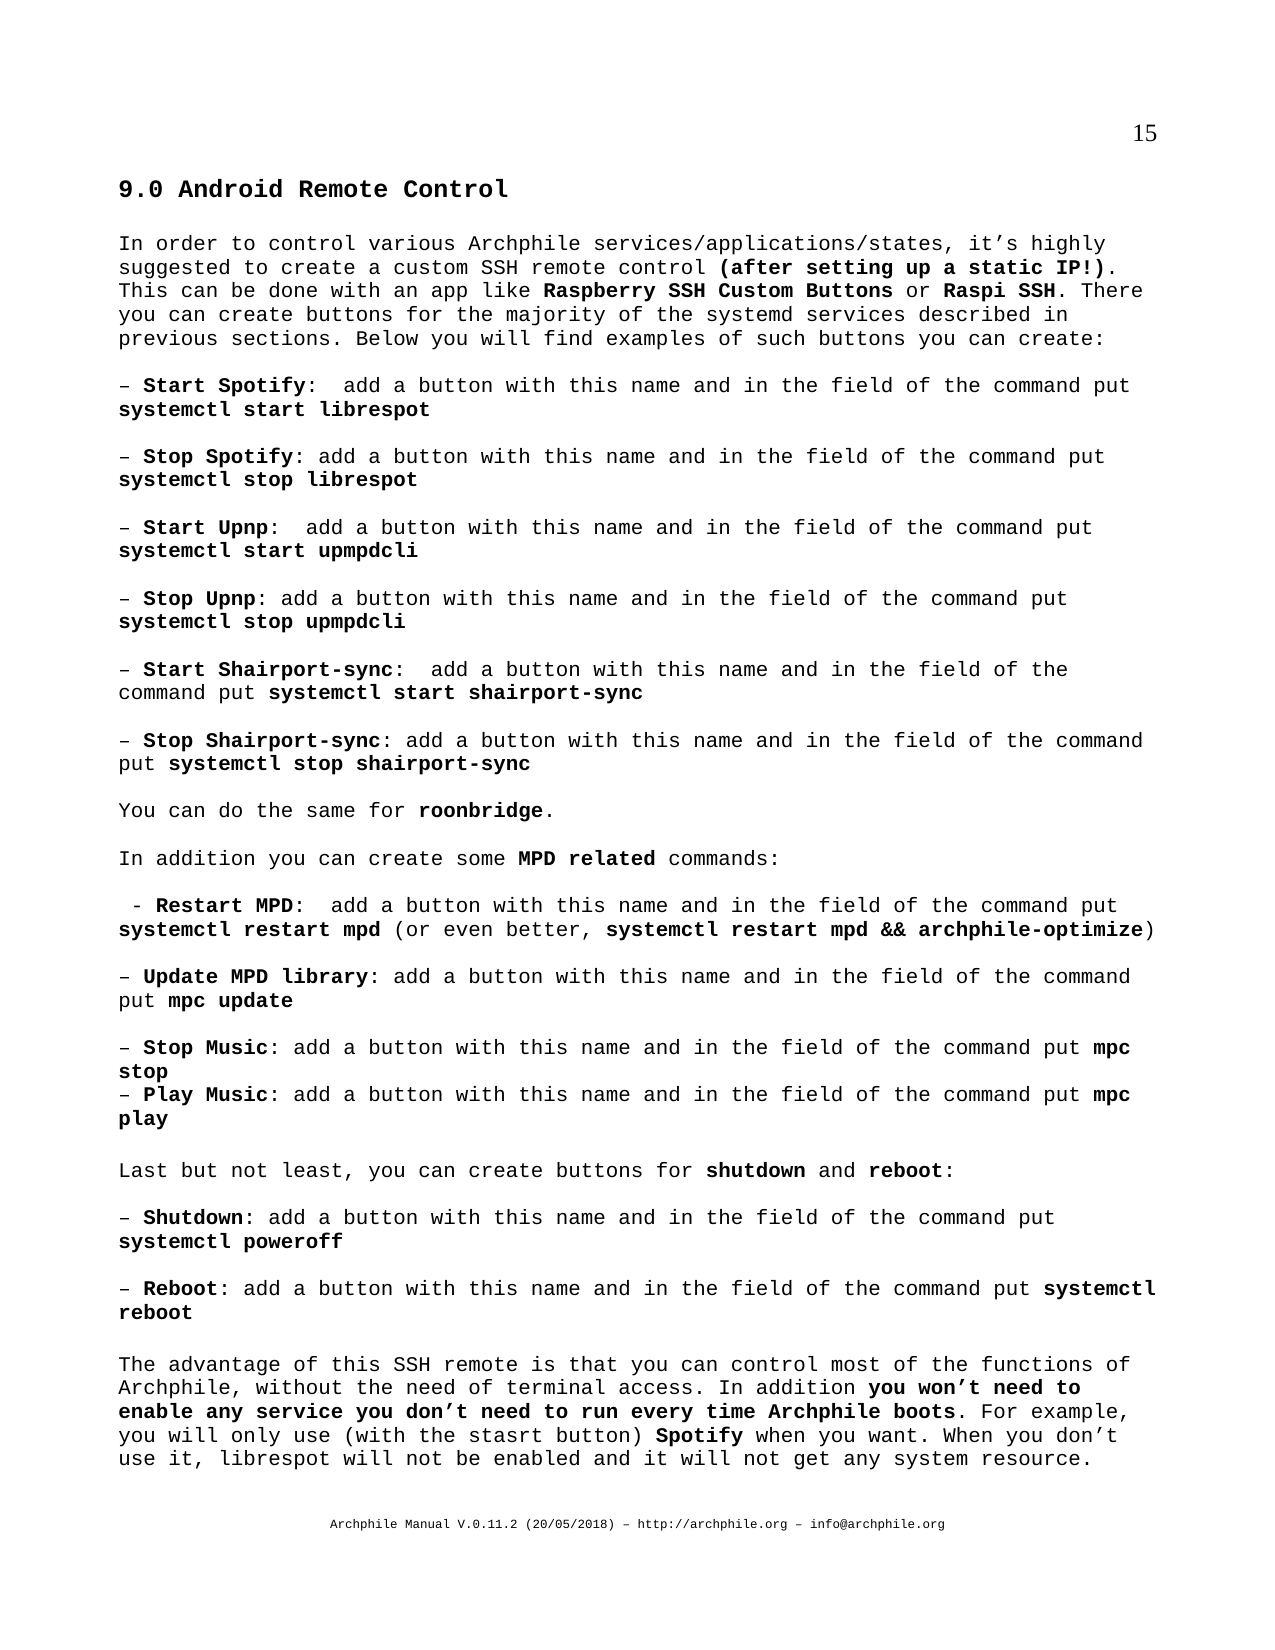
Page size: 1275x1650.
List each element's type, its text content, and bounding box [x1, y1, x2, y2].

text – Start Shairport-sync: add a button with this name and in the field of the command put systemctl start shairport-sync [118, 659, 1157, 706]
text – Start Upnp: add a button with this name and in the field of the command put systemctl start upmpdcli [118, 517, 1157, 564]
text Last but not least, you can create buttons for shutdown and reboot: [118, 1160, 1157, 1183]
text In order to control various Archphile services/applications/states, it’s highly suggested to create a custom SSH remote control (after setting up a static IP!). This can be done with an app like Raspberry SSH Custom Buttons or Raspi SSH. There you can create buttons for the majority of the systemd services described in previous sections. Below you will find examples of such buttons you can create: [118, 233, 1157, 351]
text 9.0 Android Remote Control [118, 176, 1157, 205]
text The advantage of this SSH remote is that you can control most of the functions of Archphile, without the need of terminal access. In addition you won’t need to enable any service you don’t need to run every time Archphile boots. For example, you will only use (with the stasrt button) Spotify when you want. When you don’t use it, librespot will not be enabled and it will not get any system resource. [118, 1354, 1157, 1472]
text – Start Spotify: add a button with this name and in the field of the command put systemctl start librespot [118, 375, 1157, 422]
text – Stop Spotify: add a button with this name and in the field of the command put systemctl stop librespot [118, 446, 1157, 493]
text – Update MPD library: add a button with this name and in the field of the command put mpc update [118, 966, 1157, 1013]
text – Stop Shairport-sync: add a button with this name and in the field of the command put systemctl stop shairport-sync [118, 729, 1157, 777]
text In addition you can create some MPD related commands: [118, 848, 1157, 871]
text – Stop Music: add a button with this name and in the field of the command put mpc stop [118, 1037, 1157, 1084]
text You can do the same for roonbridge. [118, 801, 1157, 824]
text – Play Music: add a button with this name and in the field of the command put mpc play [118, 1084, 1157, 1132]
text – Reboot: add a button with this name and in the field of the command put systemctl reboot [118, 1278, 1157, 1325]
text - Restart MPD: add a button with this name and in the field of the command put systemctl restart mpd (or even better, systemctl restart mpd && archphile-optimize) [118, 895, 1157, 942]
text – Stop Upnp: add a button with this name and in the field of the command put systemctl stop upmpdcli [118, 588, 1157, 635]
text – Shutdown: add a button with this name and in the field of the command put systemctl poweroff [118, 1207, 1157, 1254]
